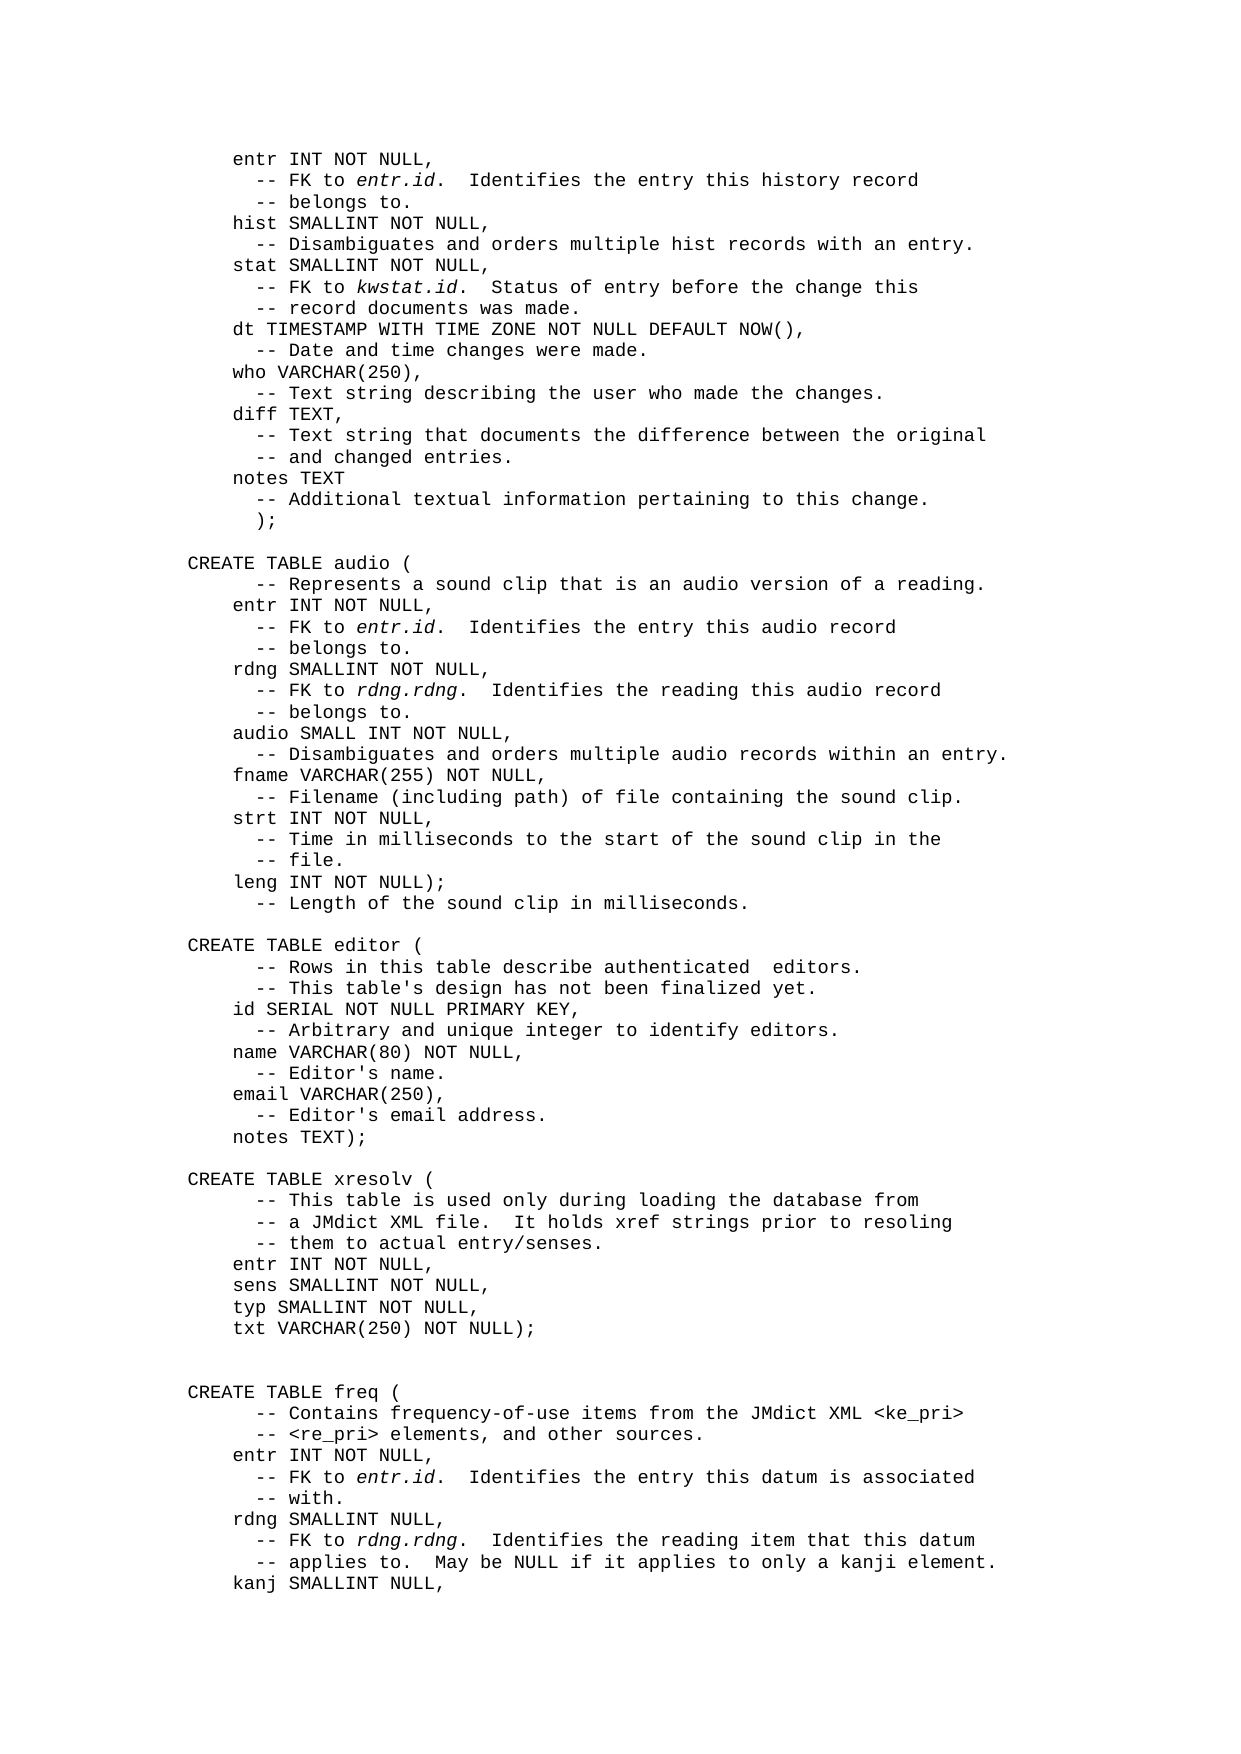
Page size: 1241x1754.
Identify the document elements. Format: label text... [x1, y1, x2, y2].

text entr INT NOT NULL, -- FK to entr.id. Identifies the entry this history record -- belongs to. hist SMALLINT NOT NULL, -- Disambiguates and orders multiple hist records with an entry. stat SMALLINT NOT NULL, -- FK to kwstat.id. Status of entry before the change this -- record documents was made. dt TIMESTAMP WITH TIME ZONE NOT NULL DEFAULT NOW(), -- Date and time changes were made. who VARCHAR(250), -- Text string describing the user who made the changes. diff TEXT, -- Text string that documents the difference between the original -- and changed entries. notes TEXT -- Additional textual information pertaining to this change. ); CREATE TABLE audio ( -- Represents a sound clip that is an audio version of a reading. entr INT NOT NULL, -- FK to entr.id. Identifies the entry this audio record -- belongs to. rdng SMALLINT NOT NULL, -- FK to rdng.rdng. Identifies the reading this audio record -- belongs to. audio SMALL INT NOT NULL, -- Disambiguates and orders multiple audio records within an entry. fname VARCHAR(255) NOT NULL, -- Filename (including path) of file containing the sound clip. strt INT NOT NULL, -- Time in milliseconds to the start of the sound clip in the -- file. leng INT NOT NULL); -- Length of the sound clip in milliseconds. CREATE TABLE editor ( -- Rows in this table describe authenticated editors. -- This table's design has not been finalized yet. id SERIAL NOT NULL PRIMARY KEY, -- Arbitrary and unique integer to identify editors. name VARCHAR(80) NOT NULL, -- Editor's name. email VARCHAR(250), -- Editor's email address. notes TEXT); CREATE TABLE xresolv ( -- This table is used only during loading the database from -- a JMdict XML file. It holds xref strings prior to resoling -- them to actual entry/senses. entr INT NOT NULL, sens SMALLINT NOT NULL, typ SMALLINT NOT NULL, txt VARCHAR(250) NOT NULL); CREATE TABLE freq ( -- Contains frequency-of-use items from the JMdict XML <ke_pri> -- <re_pri> elements, and other sources. entr INT NOT NULL, -- FK to entr.id. Identifies the entry this datum is associated -- with. rdng SMALLINT NULL, -- FK to rdng.rdng. Identifies the reading item that this datum -- applies to. May be NULL if it applies to only a kanji element. kanj SMALLINT NULL, [187, 150, 1053, 1595]
